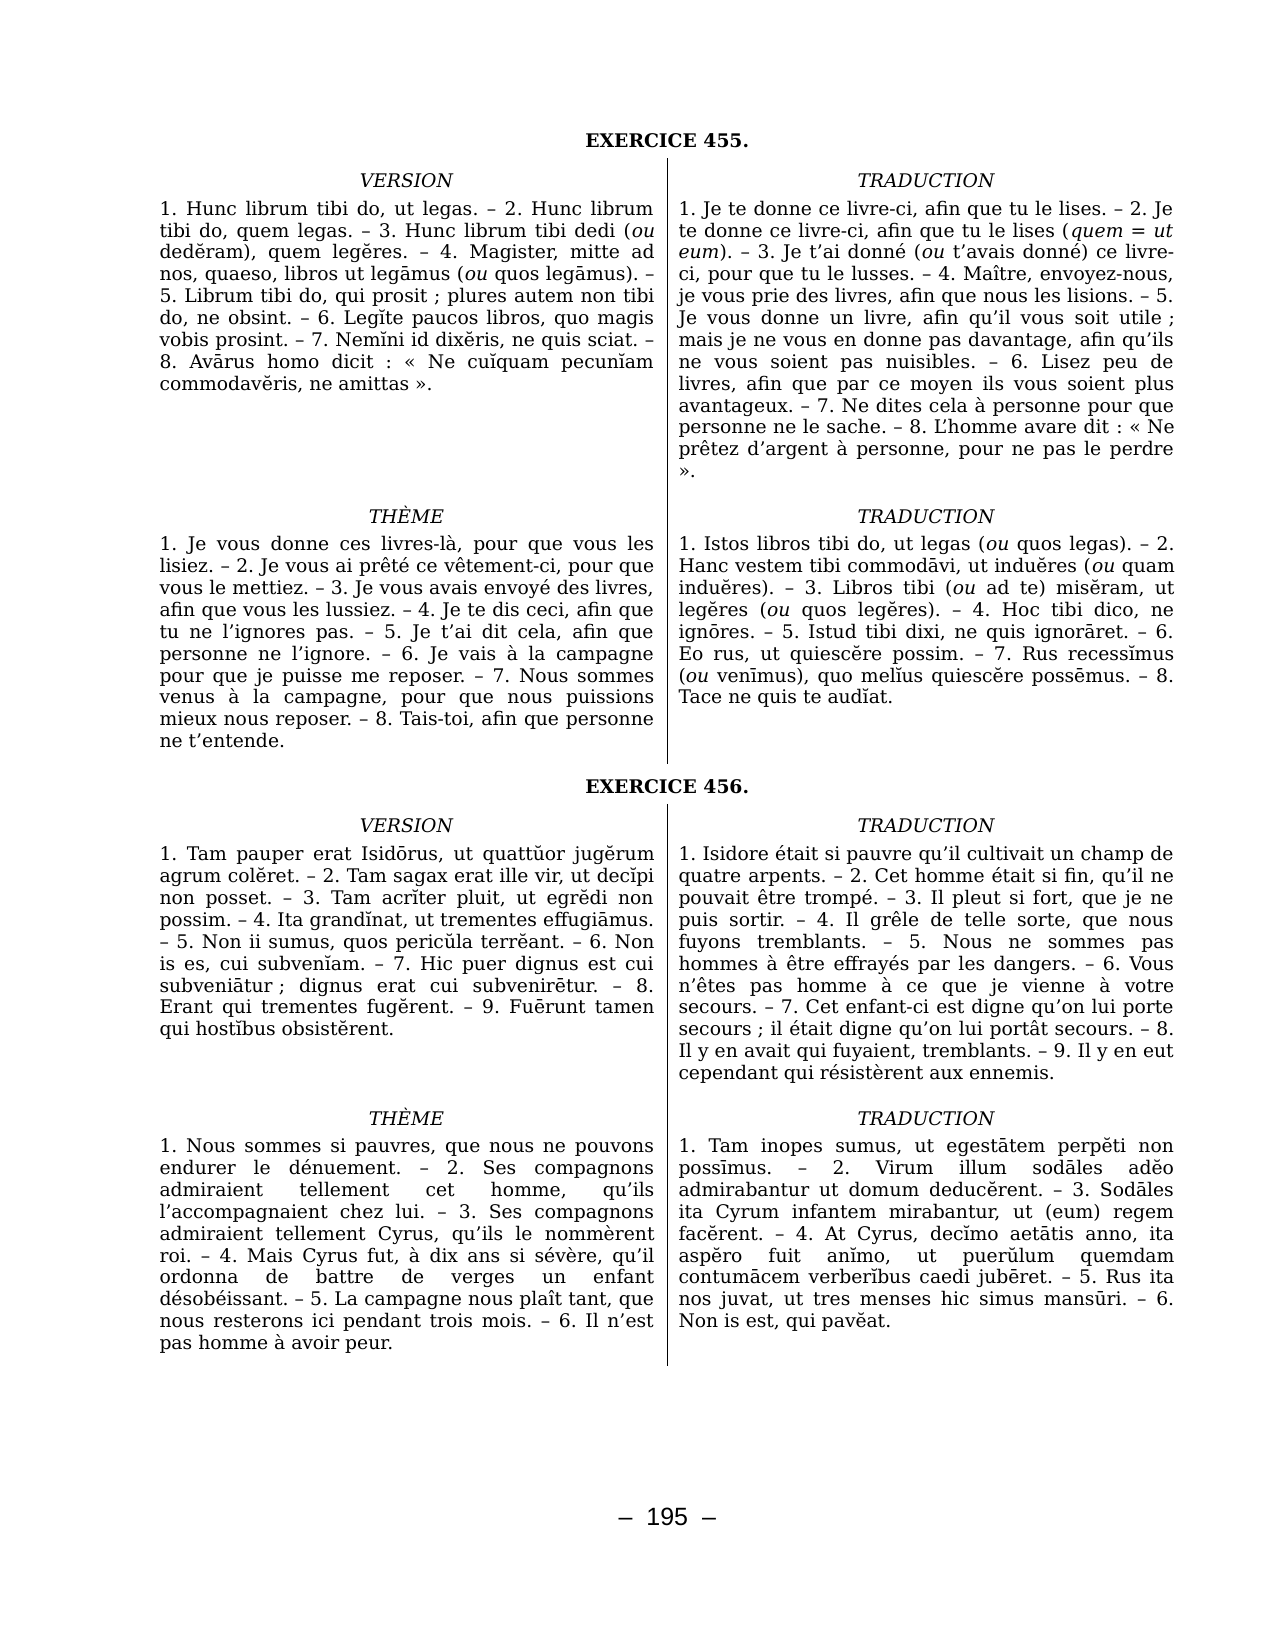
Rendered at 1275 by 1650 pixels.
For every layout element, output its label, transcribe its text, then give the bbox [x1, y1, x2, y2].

table_cell THÈME 1. Nous sommes si pauvres, que nous ne pouvons endurer le dénuement. – 2. Ses compagnons admiraient tellement cet homme, qu’ils l’accompagnaient chez lui. – 3. Ses compagnons admiraient tellement Cyrus, qu’ils le nommèrent roi. – 4. Mais Cyrus fut, à dix ans si sévère, qu’il ordonna de battre de verges un enfant désobéissant. – 5. La campagne nous plaît tant, que nous resterons ici pendant trois mois. – 6. Il n’est pas homme à avoir peur. [148, 1096, 667, 1366]
table_cell THÈME 1. Je vous donne ces livres-là, pour que vous les lisiez. – 2. Je vous ai prêté ce vêtement-ci, pour que vous le mettiez. – 3. Je vous avais envoyé des livres, afin que vous les lussiez. – 4. Je te dis ceci, afin que tu ne l’ignores pas. – 5. Je t’ai dit cela, afin que personne ne l’ignore. – 6. Je vais à la campagne pour que je puisse me reposer. – 7. Nous sommes venus à la campagne, pour que nous puissions mieux nous reposer. – 8. Tais-toi, afin que personne ne t’entende. [148, 494, 667, 764]
table_cell TRADUCTION 1. Istos libros tibi do, ut legas (ou quos legas). – 2. Hanc vestem tibi commodāvi, ut induĕres (ou quam induĕres). – 3. Libros tibi (ou ad te) misĕram, ut legĕres (ou quos legĕres). – 4. Hoc tibi dico, ne ignōres. – 5. Istud tibi dixi, ne quis ignorāret. – 6. Eo rus, ut quiescĕre possim. – 7. Rus recessĭmus (ou venīmus), quo melĭus quiescĕre possēmus. – 8. Tace ne quis te audĭat. [668, 494, 1186, 764]
table_header TRADUCTION 1. Je te donne ce livre-ci, afin que tu le lises. – 2. Je te donne ce livre-ci, afin que tu le lises (quem = ut eum). – 3. Je t’ai donné (ou t’avais donné) ce livre-ci, pour que tu le lusses. – 4. Maître, envoyez-nous, je vous prie des livres, afin que nous les lisions. – 5. Je vous donne un livre, afin qu’il vous soit utile ; mais je ne vous en donne pas davantage, afin qu’ils ne vous soient pas nuisibles. – 6. Lisez peu de livres, afin que par ce moyen ils vous soient plus avantageux. – 7. Ne dites cela à personne pour que personne ne le sache. – 8. L’homme avare dit : « Ne prêtez d’argent à personne, pour ne pas le perdre ». [668, 158, 1186, 494]
table_cell TRADUCTION 1. Tam inopes sumus, ut egestātem perpĕti non possīmus. – 2. Virum illum sodāles adĕo admirabantur ut domum deducĕrent. – 3. Sodāles ita Cyrum infantem mirabantur, ut (eum) regem facĕrent. – 4. At Cyrus, decĭmo aetātis anno, ita aspĕro fuit anĭmo, ut puerŭlum quemdam contumācem verberĭbus caedi jubēret. – 5. Rus ita nos juvat, ut tres menses hic simus mansūri. – 6. Non is est, qui pavĕat. [668, 1096, 1186, 1366]
table_header VERSION 1. Tam pauper erat Isidōrus, ut quattŭor jugĕrum agrum colĕret. – 2. Tam sagax erat ille vir, ut decĭpi non posset. – 3. Tam acrĭter pluit, ut egrĕdi non possim. – 4. Ita grandĭnat, ut trementes effugiāmus. – 5. Non ii sumus, quos pericŭla terrĕant. – 6. Non is es, cui subvenĭam. – 7. Hic puer dignus est cui subveniātur ; dignus erat cui subvenirētur. – 8. Erant qui trementes fugĕrent. – 9. Fuērunt tamen qui hostĭbus obsistĕrent. [148, 804, 667, 1096]
text EXERCICE 456. [148, 776, 1186, 798]
text EXERCICE 455. [148, 130, 1186, 152]
table_header TRADUCTION 1. Isidore était si pauvre qu’il cultivait un champ de quatre arpents. – 2. Cet homme était si fin, qu’il ne pouvait être trompé. – 3. Il pleut si fort, que je ne puis sortir. – 4. Il grêle de telle sorte, que nous fuyons tremblants. – 5. Nous ne sommes pas hommes à être effrayés par les dangers. – 6. Vous n’êtes pas homme à ce que je vienne à votre secours. – 7. Cet enfant-ci est digne qu’on lui porte secours ; il était digne qu’on lui portât secours. – 8. Il y en avait qui fuyaient, tremblants. – 9. Il y en eut cependant qui résistèrent aux ennemis. [668, 804, 1186, 1096]
table_header VERSION 1. Hunc librum tibi do, ut legas. – 2. Hunc librum tibi do, quem legas. – 3. Hunc librum tibi dedi (ou dedĕram), quem legĕres. – 4. Magister, mitte ad nos, quaeso, libros ut legāmus (ou quos legāmus). – 5. Librum tibi do, qui prosit ; plures autem non tibi do, ne obsint. – 6. Legĭte paucos libros, quo magis vobis prosint. – 7. Nemĭni id dixĕris, ne quis sciat. – 8. Avārus homo dicit : « Ne cuĭquam pecunĭam commodavĕris, ne amittas ». [148, 158, 667, 494]
